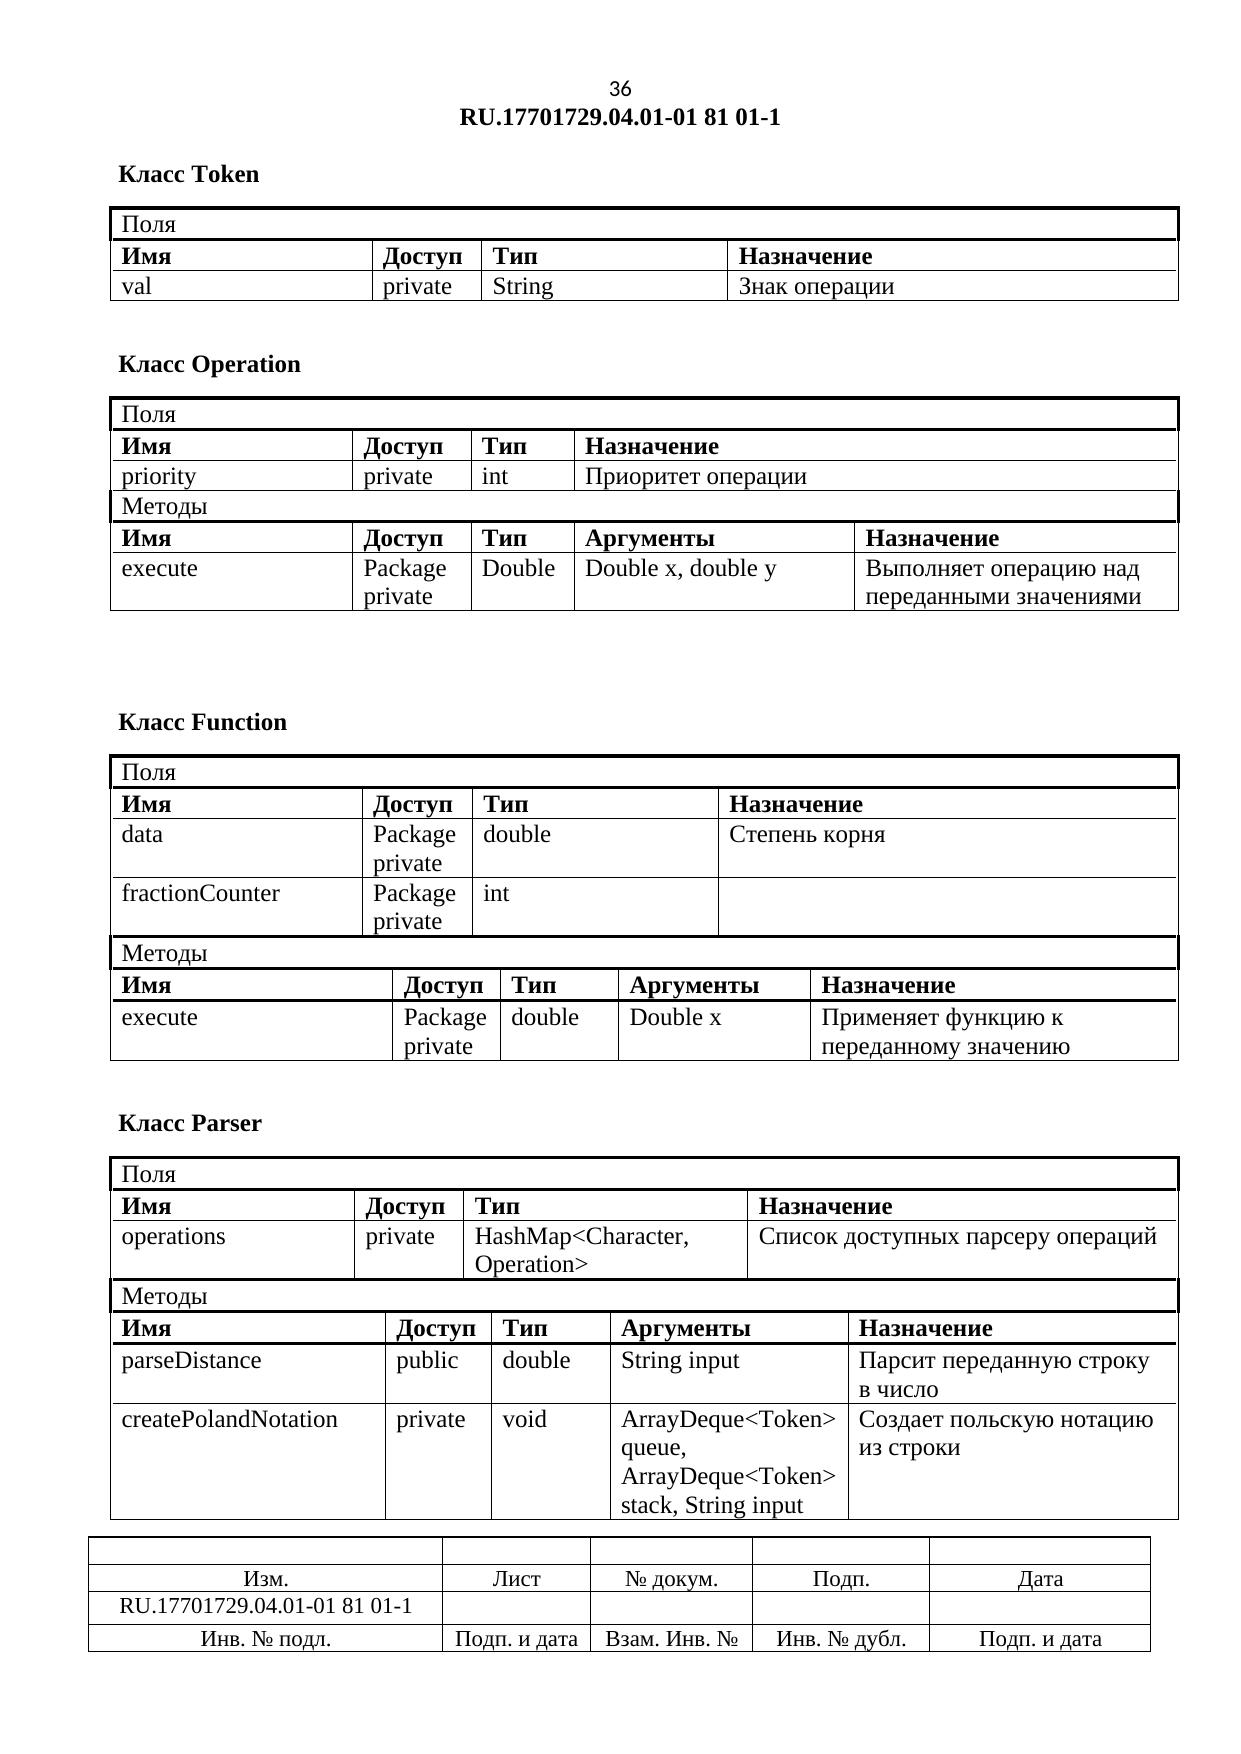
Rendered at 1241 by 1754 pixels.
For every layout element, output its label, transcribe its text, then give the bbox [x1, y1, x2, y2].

table_header Поля [112, 400, 1177, 428]
table_cell Методы [112, 935, 1177, 967]
text Класс Operation [118, 349, 1181, 377]
table_cell execute [111, 999, 392, 1059]
table_cell Тип [464, 1191, 747, 1220]
table_cell priority [111, 460, 352, 490]
table_cell private [355, 1221, 463, 1278]
table_cell Имя [111, 428, 352, 460]
table_cell Package private [363, 878, 472, 935]
table_cell operations [111, 1220, 354, 1278]
table_cell Доступ [386, 1313, 491, 1342]
text Класс Parser [118, 1108, 1181, 1137]
table_cell Package private [363, 819, 472, 877]
table_cell Применяет функцию к переданному значению [811, 999, 1178, 1059]
table_cell void [492, 1404, 610, 1519]
table_cell Доступ [363, 789, 472, 818]
table_cell private [373, 271, 481, 300]
table_cell Назначение [748, 1188, 1178, 1220]
table_cell execute [111, 552, 352, 610]
table_cell Имя [111, 786, 362, 818]
table_cell Доступ [393, 970, 500, 999]
table_cell ArrayDeque<Token> queue, ArrayDeque<Token> stack, String input [611, 1404, 848, 1519]
table_header Поля [112, 210, 1177, 238]
text Класс Token [118, 159, 1181, 187]
table_cell Аргументы [611, 1313, 848, 1342]
table_cell Доступ [373, 241, 481, 270]
table_cell Тип [492, 1313, 610, 1342]
table_cell double [501, 1002, 618, 1059]
table_cell Приоритет операции [575, 460, 1178, 490]
table_cell public [386, 1345, 491, 1403]
table_cell Тип [473, 789, 718, 818]
table_cell Парсит переданную строку в число [849, 1342, 1178, 1403]
table_cell Назначение [811, 967, 1178, 999]
table_cell double [473, 819, 718, 877]
table_cell Степень корня [719, 818, 1178, 877]
table_cell Имя [111, 520, 352, 552]
table_cell Тип [472, 431, 574, 460]
table_cell fractionCounter [111, 877, 362, 935]
table_cell Создает польскую нотацию из строки [849, 1403, 1178, 1519]
table_cell Методы [112, 490, 1177, 520]
table_cell Double x, double y [575, 553, 854, 610]
text Класс Function [118, 707, 1181, 735]
table_cell Тип [501, 970, 618, 999]
table_cell Double [472, 553, 574, 610]
table_cell Назначение [575, 428, 1178, 460]
table_cell Доступ [353, 523, 471, 552]
table_cell int [472, 461, 574, 490]
table_cell private [386, 1404, 491, 1519]
table_cell int [473, 878, 718, 935]
table_cell Аргументы [619, 970, 810, 999]
table_cell double [492, 1345, 610, 1403]
table_cell String [482, 271, 727, 300]
table_cell Доступ [353, 431, 471, 460]
table_cell Имя [111, 1310, 385, 1342]
table_cell Package private [353, 553, 471, 610]
table_cell Имя [111, 1188, 354, 1220]
table_cell Назначение [849, 1310, 1178, 1342]
table_cell [719, 877, 1178, 935]
table_cell Назначение [719, 786, 1178, 818]
table_cell Аргументы [575, 523, 854, 552]
table_cell Имя [111, 238, 372, 270]
table_cell Тип [482, 241, 727, 270]
table_cell String input [611, 1345, 848, 1403]
table_cell createPolandNotation [111, 1403, 385, 1519]
table_cell Назначение [728, 238, 1178, 270]
table_cell Методы [112, 1278, 1177, 1310]
table_header Поля [112, 1159, 1177, 1188]
table_cell Имя [111, 967, 392, 999]
table_cell Package private [393, 1002, 500, 1059]
table_cell Выполняет операцию над переданными значениями [855, 552, 1178, 610]
table_cell Double x [619, 1002, 810, 1059]
table_cell HashMap<Character, Operation> [464, 1221, 747, 1278]
table_cell Назначение [855, 520, 1178, 552]
table_cell data [111, 818, 362, 877]
table_cell parseDistance [111, 1342, 385, 1403]
table_header Поля [112, 758, 1177, 786]
table_cell val [111, 270, 372, 300]
table_cell Доступ [355, 1191, 463, 1220]
table_cell private [353, 461, 471, 490]
table_cell Список доступных парсеру операций [748, 1220, 1178, 1278]
table_cell Тип [472, 523, 574, 552]
table_cell Знак операции [728, 270, 1178, 300]
